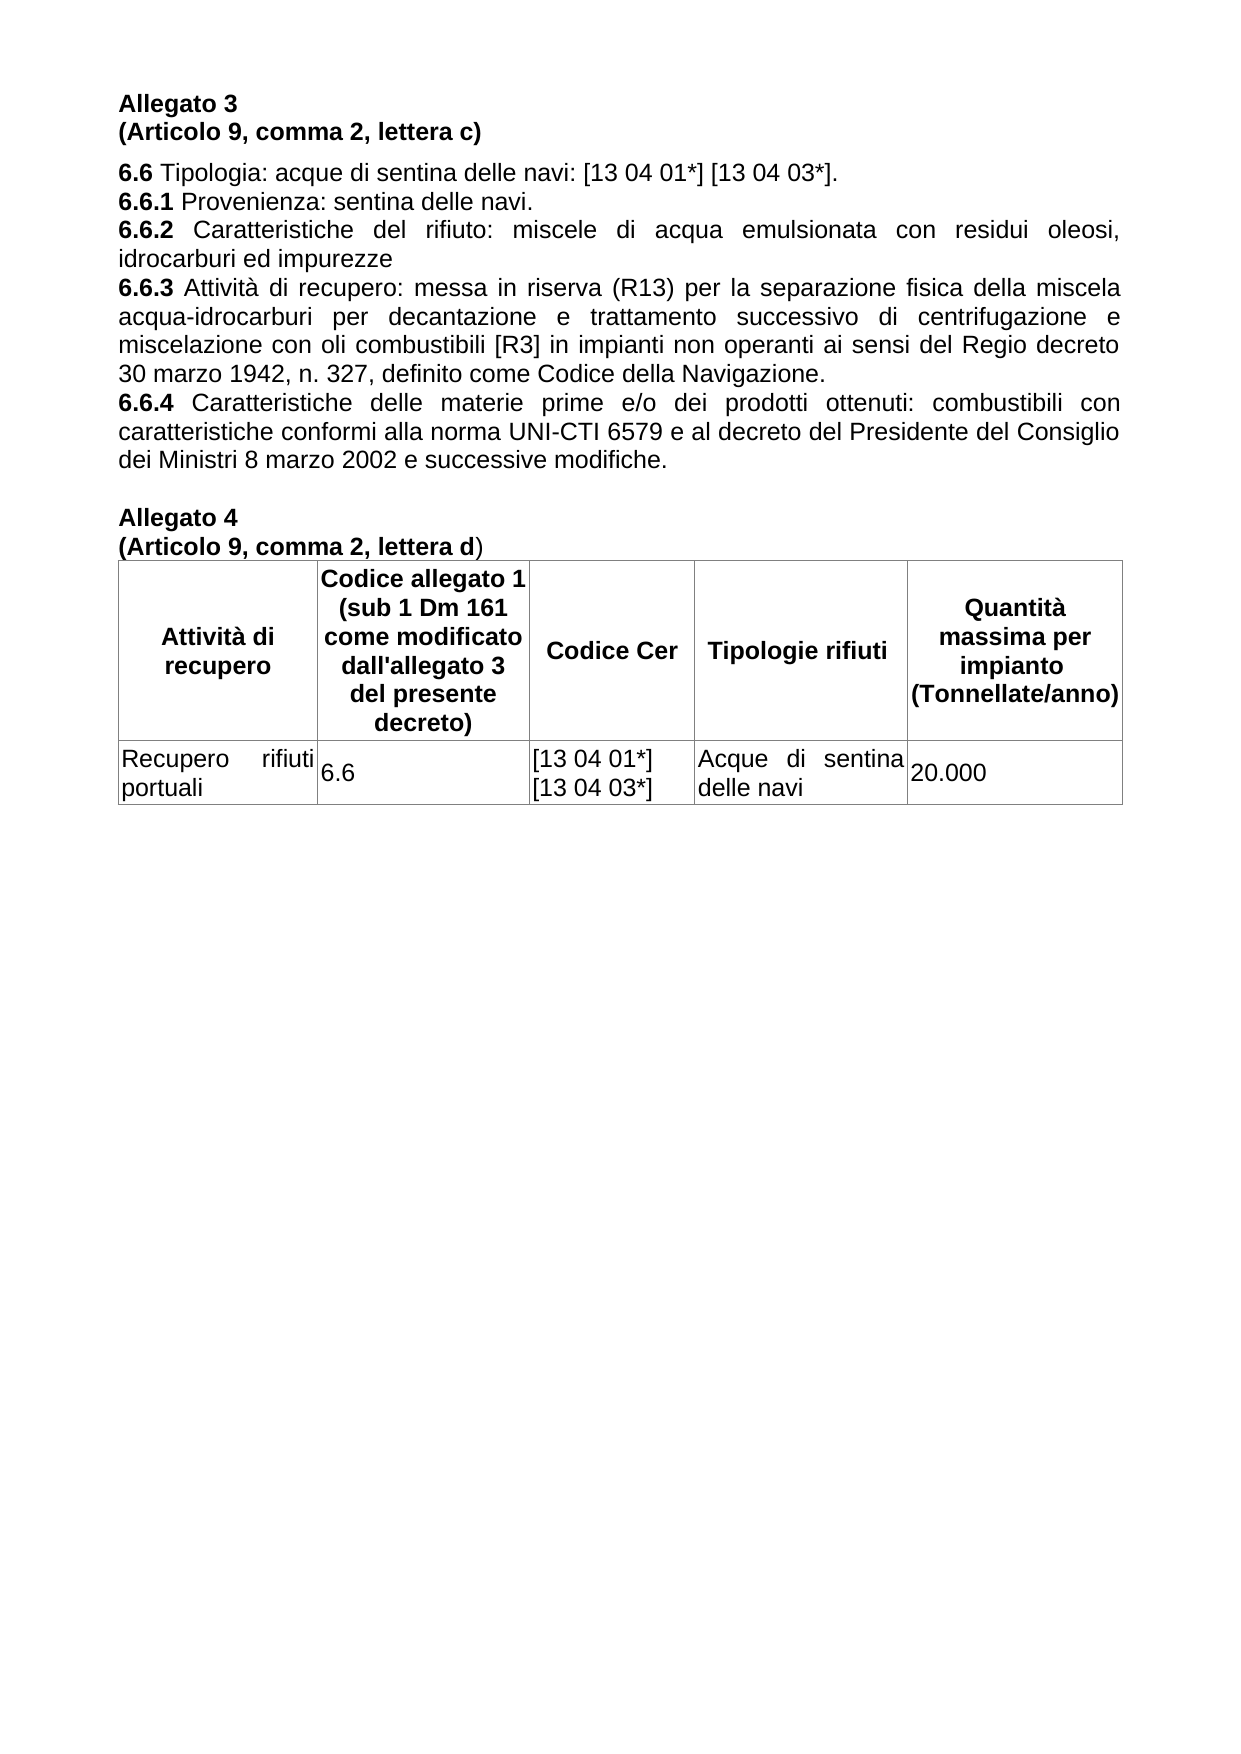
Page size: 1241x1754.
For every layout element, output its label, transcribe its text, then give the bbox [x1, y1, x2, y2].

table_cell Acque di sentina delle navi [695, 741, 907, 804]
table_cell [13 04 01*] [13 04 03*] [530, 741, 694, 804]
table_header Tipologie rifiuti [695, 561, 907, 740]
table_header Attività di recupero [119, 561, 317, 740]
table_cell 6.6 [318, 741, 529, 804]
text (Articolo 9, comma 2, lettera c) [118, 117, 1122, 146]
text Allegato 4 [118, 503, 1122, 532]
table_cell 20.000 [908, 741, 1122, 804]
table_header Codice allegato 1 (sub 1 Dm 161 come modificato dall'allegato 3 del presente decreto) [318, 561, 529, 740]
text (Articolo 9, comma 2, lettera d) [118, 532, 1122, 560]
text 6.6.4 Caratteristiche delle materie prime e/o dei prodotti ottenuti: combustibili con caratteristiche conformi alla norma UNI-CTI 6579 e al decreto del Presidente del Consiglio dei Ministri 8 marzo 2002 e successive modifiche. [118, 388, 1122, 474]
text 6.6.3 Attività di recupero: messa in riserva (R13) per la separazione fisica della miscela acqua-idrocarburi per decantazione e trattamento successivo di centrifugazione e miscelazione con oli combustibili [R3] in impianti non operanti ai sensi del Regio decreto 30 marzo 1942, n. 327, definito come Codice della Navigazione. [118, 273, 1122, 388]
text 6.6 Tipologia: acque di sentina delle navi: [13 04 01*] [13 04 03*]. [118, 158, 1122, 187]
text 6.6.1 Provenienza: sentina delle navi. [118, 187, 1122, 215]
table_header Quantità massima per impianto (Tonnellate/anno) [908, 561, 1122, 740]
text 6.6.2 Caratteristiche del rifiuto: miscele di acqua emulsionata con residui oleosi, idrocarburi ed impurezze [118, 215, 1122, 273]
text Allegato 3 [118, 89, 1122, 117]
table_cell Recupero rifiuti portuali [119, 741, 317, 804]
table_header Codice Cer [530, 561, 694, 740]
